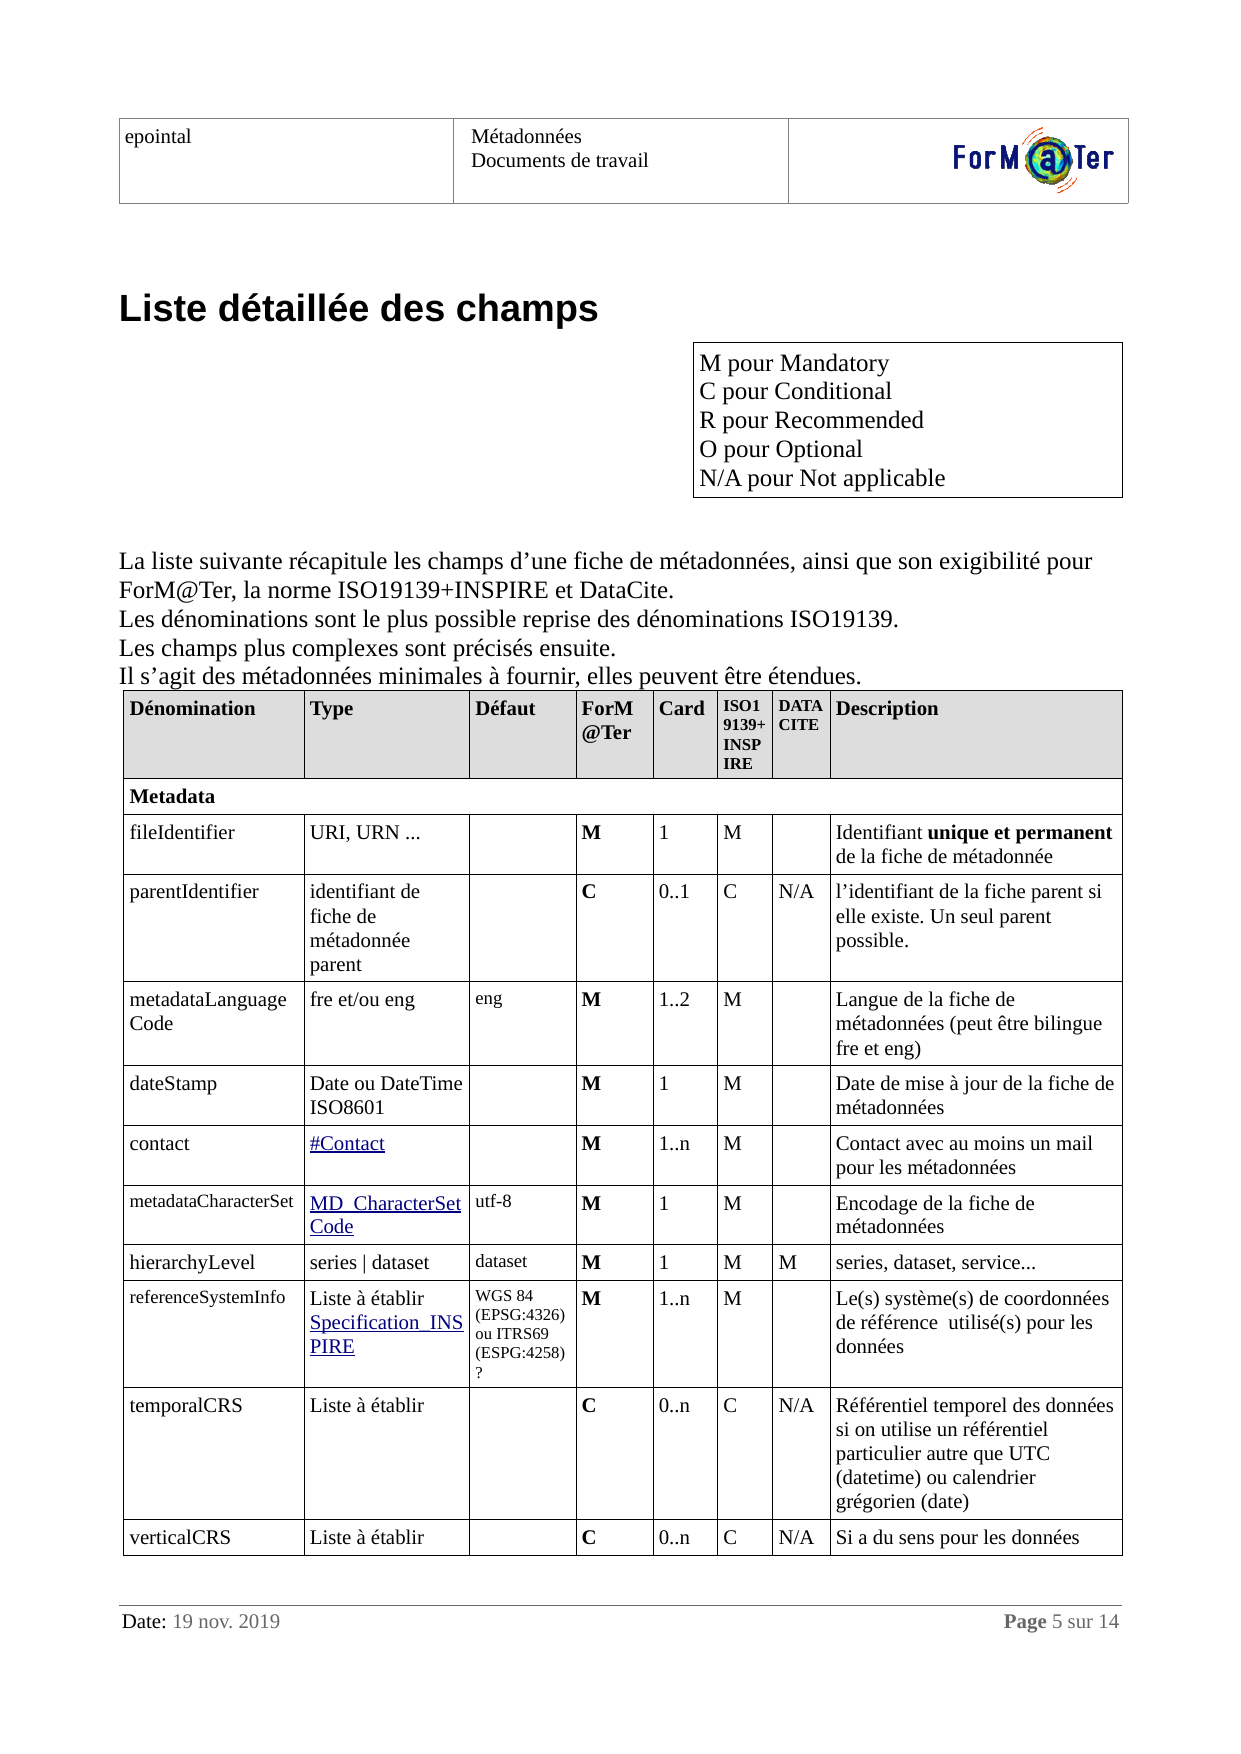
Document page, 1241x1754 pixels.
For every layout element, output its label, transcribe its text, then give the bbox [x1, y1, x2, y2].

table_cell M [577, 1186, 653, 1244]
table_cell N/A [773, 1520, 830, 1555]
text Les champs plus complexes sont précisés ensuite. [119, 633, 1122, 661]
table_cell Référentiel temporel des données si on utilise un référentiel particulier autre que UTC (datetime) ou calendrier grégorien (date) [831, 1388, 1122, 1519]
table_cell 1 [654, 815, 717, 874]
table_cell M [718, 1186, 772, 1244]
table_cell [773, 1186, 830, 1244]
table_cell [470, 1066, 576, 1125]
table_cell dateStamp [124, 1066, 304, 1125]
table_cell M [577, 1126, 653, 1184]
table_cell series, dataset, service... [831, 1245, 1122, 1280]
table_cell M [718, 1245, 772, 1280]
table_header Type [305, 691, 469, 778]
table_cell [470, 815, 576, 874]
table_header Card [654, 691, 717, 778]
table_cell identifiant de fiche de métadonnée parent [305, 875, 469, 981]
table_header Dénomination [124, 691, 304, 778]
table_cell M [577, 1066, 653, 1125]
table_cell [773, 982, 830, 1065]
table_cell C [718, 1388, 772, 1519]
table_cell [773, 1126, 830, 1184]
table_cell Metadata [124, 779, 1122, 814]
table_cell contact [124, 1126, 304, 1184]
table_cell hierarchyLevel [124, 1245, 304, 1280]
table_cell 1..2 [654, 982, 717, 1065]
table_cell C [577, 875, 653, 981]
table_cell Le(s) système(s) de coordonnées de référence utilisé(s) pour les données [831, 1281, 1122, 1387]
table_cell 1 [654, 1186, 717, 1244]
table_cell Liste à établir [305, 1520, 469, 1555]
table_cell eng [470, 982, 576, 1065]
table_cell C [718, 1520, 772, 1555]
table_cell fre et/ou eng [305, 982, 469, 1065]
text Les dénominations sont le plus possible reprise des dénominations ISO19139. [119, 604, 1122, 633]
table_cell 1 [654, 1245, 717, 1280]
table_cell [773, 1066, 830, 1125]
table_cell N/A [773, 1388, 830, 1519]
table_cell Date de mise à jour de la fiche de métadonnées [831, 1066, 1122, 1125]
table_cell series | dataset [305, 1245, 469, 1280]
table_cell M [773, 1245, 830, 1280]
table_cell M [577, 982, 653, 1065]
table_cell M [577, 1281, 653, 1387]
subtitle Liste détaillée des champs [119, 286, 1122, 329]
table_cell referenceSystemInfo [124, 1281, 304, 1387]
table_cell M [577, 815, 653, 874]
table_cell C [577, 1388, 653, 1519]
table_cell [773, 1281, 830, 1387]
table_cell Contact avec au moins un mail pour les métadonnées [831, 1126, 1122, 1184]
table_header Défaut [470, 691, 576, 778]
table_header Description [831, 691, 1122, 778]
table_cell metadataCharacterSet [124, 1186, 304, 1244]
table_cell WGS 84 (EPSG:4326) ou ITRS69 (ESPG:4258)? [470, 1281, 576, 1387]
table_cell [470, 1126, 576, 1184]
table_cell C [577, 1520, 653, 1555]
table_cell M [577, 1245, 653, 1280]
table_cell 1..n [654, 1126, 717, 1184]
picture [944, 123, 1123, 197]
table_cell 1 [654, 1066, 717, 1125]
table_header ForM@Ter [577, 691, 653, 778]
table_cell Identifiant unique et permanent de la fiche de métadonnée [831, 815, 1122, 874]
table_cell [773, 815, 830, 874]
table_cell Si a du sens pour les données [831, 1520, 1122, 1555]
table_cell M [718, 1066, 772, 1125]
table_cell [470, 875, 576, 981]
table_cell Liste à établir Specification_INSPIRE [305, 1281, 469, 1387]
table_header DATACITE [773, 691, 830, 778]
table_cell dataset [470, 1245, 576, 1280]
table_cell C [718, 875, 772, 981]
table_cell M [718, 815, 772, 874]
table_header M pour Mandatory C pour Conditional R pour Recommended O pour Optional N/A pour Not applicable [694, 343, 1122, 497]
table_cell M [718, 1281, 772, 1387]
table_cell [470, 1388, 576, 1519]
table_cell [470, 1520, 576, 1555]
table_cell 0..n [654, 1388, 717, 1519]
text La liste suivante récapitule les champs d’une fiche de métadonnées, ainsi que son exigibilité pour ForM@Ter, la norme ISO19139+INSPIRE et DataCite. [119, 546, 1122, 604]
table_cell M [718, 982, 772, 1065]
table_cell URI, URN ... [305, 815, 469, 874]
table_cell parentIdentifier [124, 875, 304, 981]
table_cell Encodage de la fiche de métadonnées [831, 1186, 1122, 1244]
text Il s’agit des métadonnées minimales à fournir, elles peuvent être étendues. [119, 661, 1122, 690]
table_cell #Contact [305, 1126, 469, 1184]
table_cell N/A [773, 875, 830, 981]
table_header ISO19139+ INSPIRE [718, 691, 772, 778]
table_cell 0..n [654, 1520, 717, 1555]
table_cell MD_CharacterSetCode [305, 1186, 469, 1244]
table_cell Liste à établir [305, 1388, 469, 1519]
table_cell temporalCRS [124, 1388, 304, 1519]
table_cell utf-8 [470, 1186, 576, 1244]
table_cell Date ou DateTime ISO8601 [305, 1066, 469, 1125]
table_cell 1..n [654, 1281, 717, 1387]
table_cell Langue de la fiche de métadonnées (peut être bilingue fre et eng) [831, 982, 1122, 1065]
table_cell M [718, 1126, 772, 1184]
table_cell 0..1 [654, 875, 717, 981]
table_cell verticalCRS [124, 1520, 304, 1555]
table_cell fileIdentifier [124, 815, 304, 874]
table_cell l’identifiant de la fiche parent si elle existe. Un seul parent possible. [831, 875, 1122, 981]
table_cell metadataLanguageCode [124, 982, 304, 1065]
